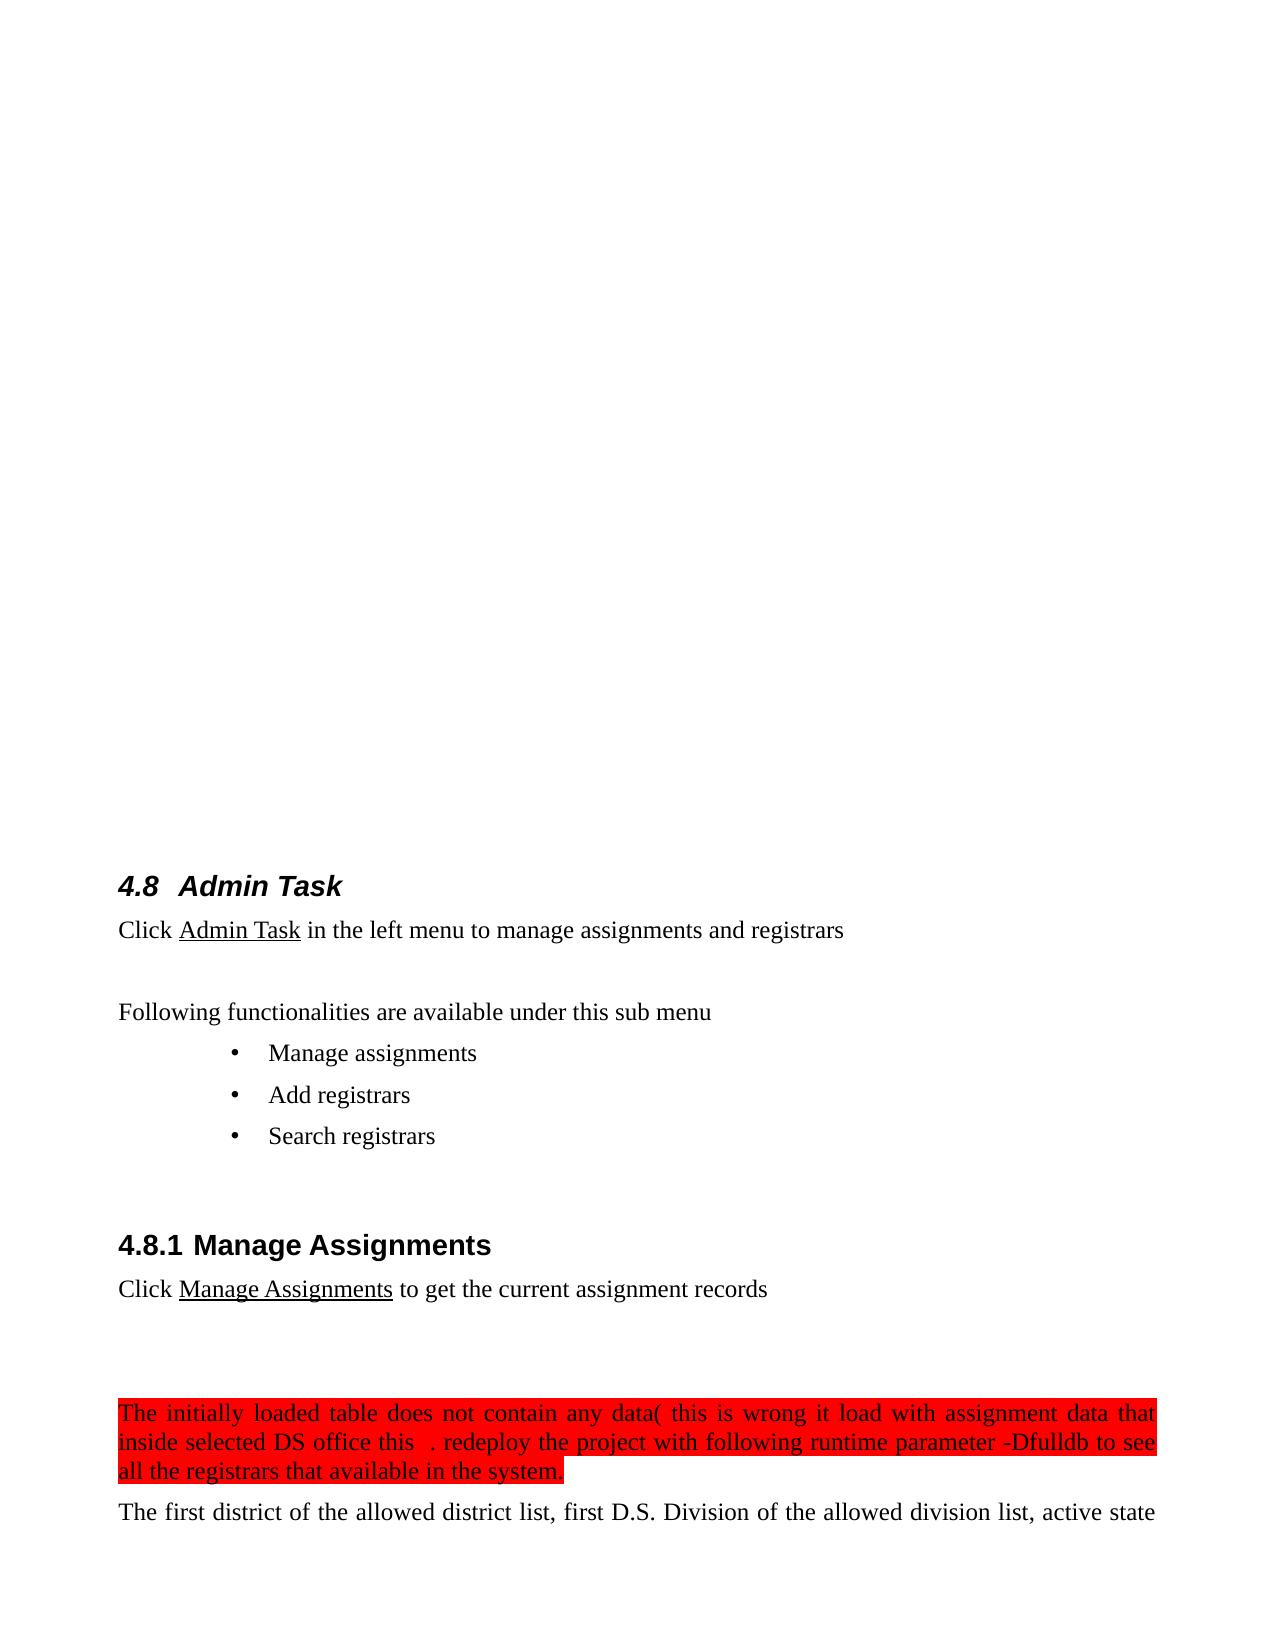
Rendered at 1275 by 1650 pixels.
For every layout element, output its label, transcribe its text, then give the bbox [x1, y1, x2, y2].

list Add registrars [231, 1080, 1157, 1108]
list Manage assignments [231, 1038, 1157, 1067]
subtitle Manage Assignments [118, 1228, 1157, 1262]
text Click Admin Task in the left menu to manage assignments and registrars [118, 915, 1157, 943]
text Following functionalities are available under this sub menu [118, 997, 1157, 1026]
list Search registrars [231, 1121, 1157, 1150]
text The first district of the allowed district list, first D.S. Division of the allowed division list, active state [118, 1497, 1157, 1526]
text The initially loaded table does not contain any data( this is wrong it load with assignment data that inside selected DS office this . redeploy the project with following runtime parameter -Dfulldb to see all the registrars that available in the system. [118, 1398, 1157, 1484]
subtitle Admin Task [118, 869, 1157, 902]
text Click Manage Assignments to get the current assignment records [118, 1274, 1157, 1303]
